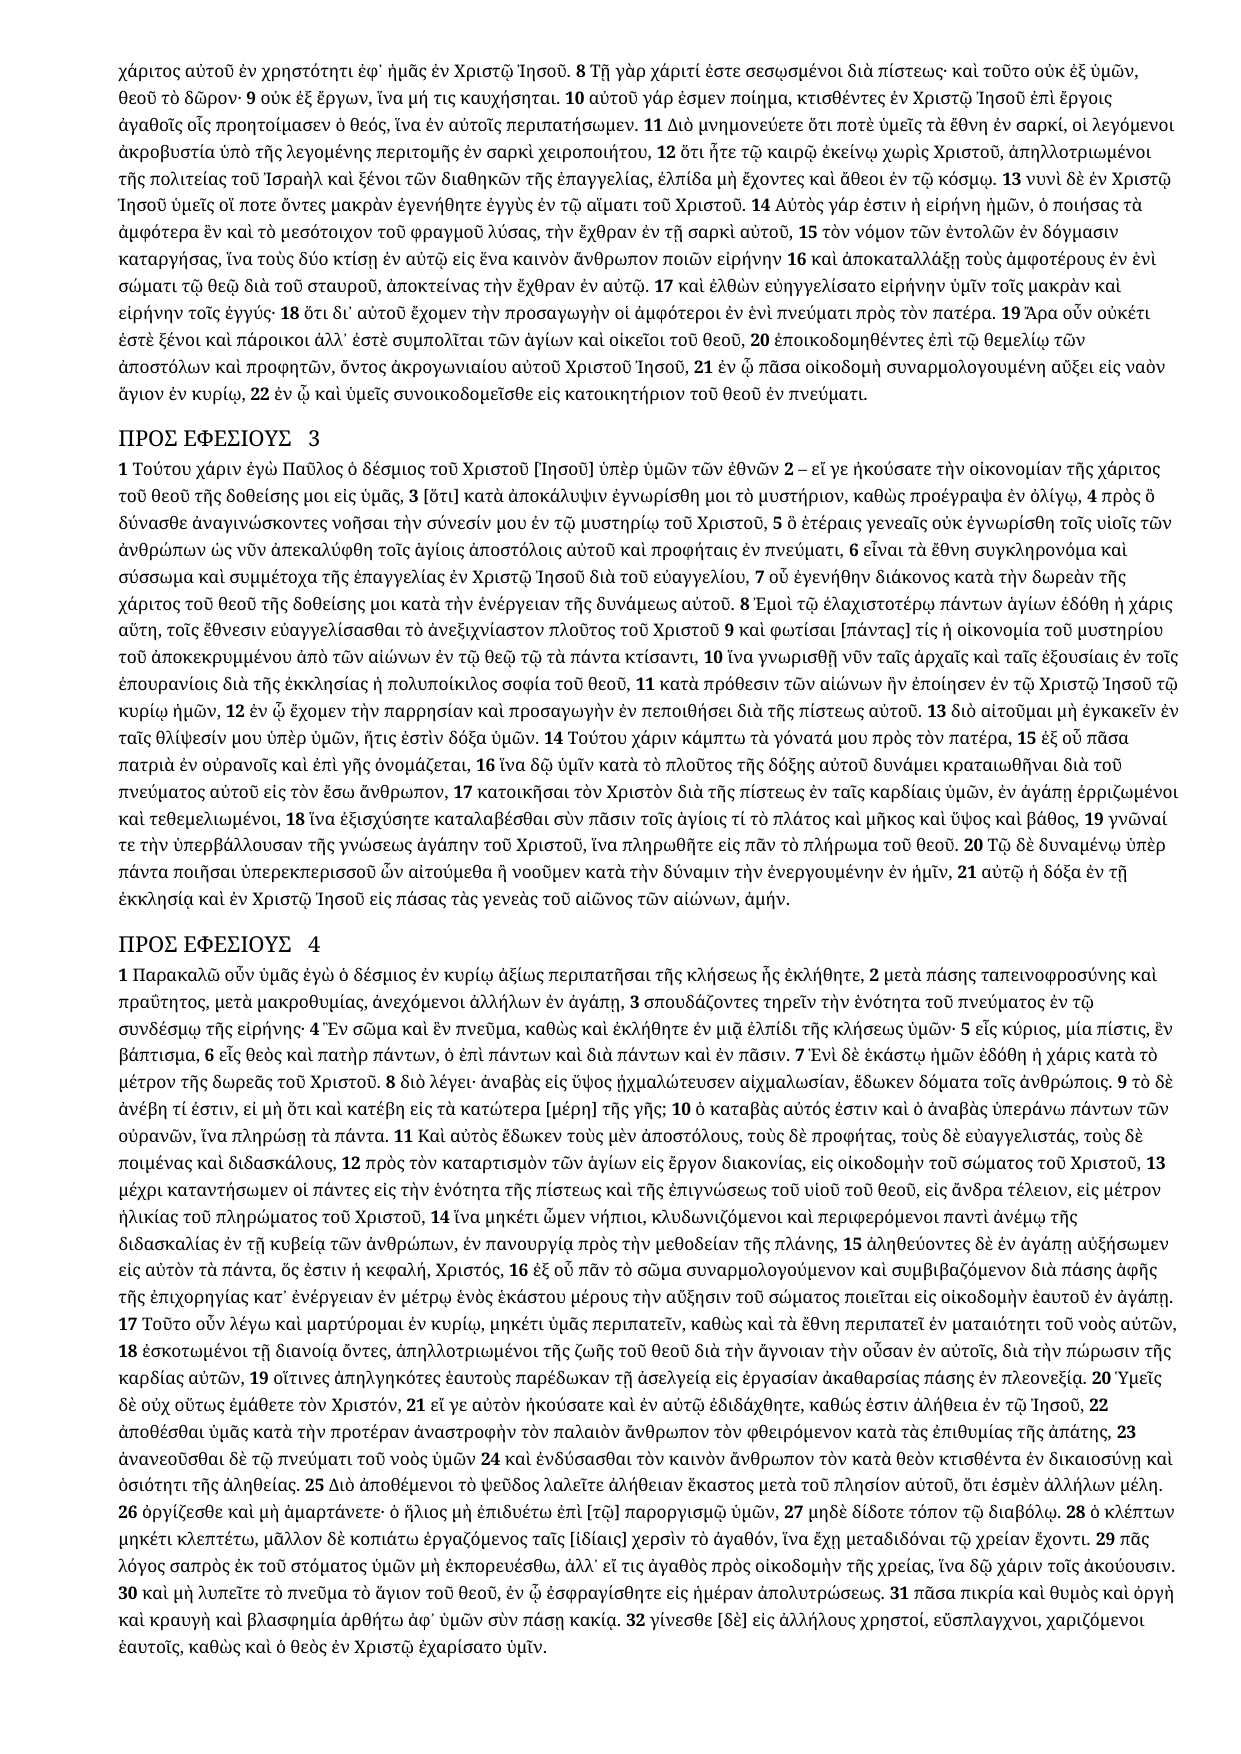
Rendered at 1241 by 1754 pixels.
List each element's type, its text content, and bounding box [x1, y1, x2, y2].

text 1 Τούτου χάριν ἐγὼ Παῦλος ὁ δέσμιος τοῦ Χριστοῦ [Ἰησοῦ] ὑπὲρ ὑμῶν τῶν ἐθνῶν 2 – εἴ γε ἠκούσατε τὴν οἰκονομίαν τῆς χάριτος τοῦ θεοῦ τῆς δοθείσης μοι εἰς ὑμᾶς, 3 [ὅτι] κατὰ ἀποκάλυψιν ἐγνωρίσθη μοι τὸ μυστήριον, καθὼς προέγραψα ἐν ὀλίγῳ, 4 πρὸς ὃ δύνασθε ἀναγινώσκοντες νοῆσαι τὴν σύνεσίν μου ἐν τῷ μυστηρίῳ τοῦ Χριστοῦ, 5 ὃ ἑτέραις γενεαῖς οὐκ ἐγνωρίσθη τοῖς υἱοῖς τῶν ἀνθρώπων ὡς νῦν ἀπεκαλύφθη τοῖς ἁγίοις ἀποστόλοις αὐτοῦ καὶ προφήταις ἐν πνεύματι, 6 εἶναι τὰ ἔθνη συγκληρονόμα καὶ σύσσωμα καὶ συμμέτοχα τῆς ἐπαγγελίας ἐν Χριστῷ Ἰησοῦ διὰ τοῦ εὐαγγελίου, 7 οὗ ἐγενήθην διάκονος κατὰ τὴν δωρεὰν τῆς χάριτος τοῦ θεοῦ τῆς δοθείσης μοι κατὰ τὴν ἐνέργειαν τῆς δυνάμεως αὐτοῦ. 8 Ἐμοὶ τῷ ἐλαχιστοτέρῳ πάντων ἁγίων ἐδόθη ἡ χάρις αὕτη, τοῖς ἔθνεσιν εὐαγγελίσασθαι τὸ ἀνεξιχνίαστον πλοῦτος τοῦ Χριστοῦ 9 καὶ φωτίσαι [πάντας] τίς ἡ οἰκονομία τοῦ μυστηρίου τοῦ ἀποκεκρυμμένου ἀπὸ τῶν αἰώνων ἐν τῷ θεῷ τῷ τὰ πάντα κτίσαντι, 10 ἵνα γνωρισθῇ νῦν ταῖς ἀρχαῖς καὶ ταῖς ἐξουσίαις ἐν τοῖς ἐπουρανίοις διὰ τῆς ἐκκλησίας ἡ πολυποίκιλος σοφία τοῦ θεοῦ, 11 κατὰ πρόθεσιν τῶν αἰώνων ἣν ἐποίησεν ἐν τῷ Χριστῷ Ἰησοῦ τῷ κυρίῳ ἡμῶν, 12 ἐν ᾧ ἔχομεν τὴν παρρησίαν καὶ προσαγωγὴν ἐν πεποιθήσει διὰ τῆς πίστεως αὐτοῦ. 13 διὸ αἰτοῦμαι μὴ ἐγκακεῖν ἐν ταῖς θλίψεσίν μου ὑπὲρ ὑμῶν, ἥτις ἐστὶν δόξα ὑμῶν. 14 Τούτου χάριν κάμπτω τὰ γόνατά μου πρὸς τὸν πατέρα, 15 ἐξ οὗ πᾶσα πατριὰ ἐν οὐρανοῖς καὶ ἐπὶ γῆς ὀνομάζεται, 16 ἵνα δῷ ὑμῖν κατὰ τὸ πλοῦτος τῆς δόξης αὐτοῦ δυνάμει κραταιωθῆναι διὰ τοῦ πνεύματος αὐτοῦ εἰς τὸν ἔσω ἄνθρωπον, 17 κατοικῆσαι τὸν Χριστὸν διὰ τῆς πίστεως ἐν ταῖς καρδίαις ὑμῶν, ἐν ἀγάπῃ ἐρριζωμένοι καὶ τεθεμελιωμένοι, 18 ἵνα ἐξισχύσητε καταλαβέσθαι σὺν πᾶσιν τοῖς ἁγίοις τί τὸ πλάτος καὶ μῆκος καὶ ὕψος καὶ βάθος, 19 γνῶναί τε τὴν ὑπερβάλλουσαν τῆς γνώσεως ἀγάπην τοῦ Χριστοῦ, ἵνα πληρωθῆτε εἰς πᾶν τὸ πλήρωμα τοῦ θεοῦ. 20 Τῷ δὲ δυναμένῳ ὑπὲρ πάντα ποιῆσαι ὑπερεκπερισσοῦ ὧν αἰτούμεθα ἢ νοοῦμεν κατὰ τὴν δύναμιν τὴν ἐνεργουμένην ἐν ἡμῖν, 21 αὐτῷ ἡ δόξα ἐν τῇ ἐκκλησίᾳ καὶ ἐν Χριστῷ Ἰησοῦ εἰς πάσας τὰς γενεὰς τοῦ αἰῶνος τῶν αἰώνων, ἀμήν. [118, 457, 1181, 911]
text χάριτος αὐτοῦ ἐν χρηστότητι ἐφ᾽ ἡμᾶς ἐν Χριστῷ Ἰησοῦ. 8 Τῇ γὰρ χάριτί ἐστε σεσῳσμένοι διὰ πίστεως· καὶ τοῦτο οὐκ ἐξ ὑμῶν, θεοῦ τὸ δῶρον· 9 οὐκ ἐξ ἔργων, ἵνα μή τις καυχήσηται. 10 αὐτοῦ γάρ ἐσμεν ποίημα, κτισθέντες ἐν Χριστῷ Ἰησοῦ ἐπὶ ἔργοις ἀγαθοῖς οἷς προητοίμασεν ὁ θεός, ἵνα ἐν αὐτοῖς περιπατήσωμεν. 11 Διὸ μνημονεύετε ὅτι ποτὲ ὑμεῖς τὰ ἔθνη ἐν σαρκί, οἱ λεγόμενοι ἀκροβυστία ὑπὸ τῆς λεγομένης περιτομῆς ἐν σαρκὶ χειροποιήτου, 12 ὅτι ἦτε τῷ καιρῷ ἐκείνῳ χωρὶς Χριστοῦ, ἀπηλλοτριωμένοι τῆς πολιτείας τοῦ Ἰσραὴλ καὶ ξένοι τῶν διαθηκῶν τῆς ἐπαγγελίας, ἐλπίδα μὴ ἔχοντες καὶ ἄθεοι ἐν τῷ κόσμῳ. 13 νυνὶ δὲ ἐν Χριστῷ Ἰησοῦ ὑμεῖς οἵ ποτε ὄντες μακρὰν ἐγενήθητε ἐγγὺς ἐν τῷ αἵματι τοῦ Χριστοῦ. 14 Αὐτὸς γάρ ἐστιν ἡ εἰρήνη ἡμῶν, ὁ ποιήσας τὰ ἀμφότερα ἓν καὶ τὸ μεσότοιχον τοῦ φραγμοῦ λύσας, τὴν ἔχθραν ἐν τῇ σαρκὶ αὐτοῦ, 15 τὸν νόμον τῶν ἐντολῶν ἐν δόγμασιν καταργήσας, ἵνα τοὺς δύο κτίσῃ ἐν αὐτῷ εἰς ἕνα καινὸν ἄνθρωπον ποιῶν εἰρήνην 16 καὶ ἀποκαταλλάξῃ τοὺς ἀμφοτέρους ἐν ἑνὶ σώματι τῷ θεῷ διὰ τοῦ σταυροῦ, ἀποκτείνας τὴν ἔχθραν ἐν αὐτῷ. 17 καὶ ἐλθὼν εὐηγγελίσατο εἰρήνην ὑμῖν τοῖς μακρὰν καὶ εἰρήνην τοῖς ἐγγύς· 18 ὅτι δι᾽ αὐτοῦ ἔχομεν τὴν προσαγωγὴν οἱ ἀμφότεροι ἐν ἑνὶ πνεύματι πρὸς τὸν πατέρα. 19 Ἄρα οὖν οὐκέτι ἐστὲ ξένοι καὶ πάροικοι ἀλλ᾽ ἐστὲ συμπολῖται τῶν ἁγίων καὶ οἰκεῖοι τοῦ θεοῦ, 20 ἐποικοδομηθέντες ἐπὶ τῷ θεμελίῳ τῶν ἀποστόλων καὶ προφητῶν, ὄντος ἀκρογωνιαίου αὐτοῦ Χριστοῦ Ἰησοῦ, 21 ἐν ᾧ πᾶσα οἰκοδομὴ συναρμολογουμένη αὔξει εἰς ναὸν ἅγιον ἐν κυρίῳ, 22 ἐν ᾧ καὶ ὑμεῖς συνοικοδομεῖσθε εἰς κατοικητήριον τοῦ θεοῦ ἐν πνεύματι. [118, 59, 1181, 405]
text ΠΡΟΣ ΕΦΕΣΙΟΥΣ 3 [118, 423, 1181, 453]
text ΠΡΟΣ ΕΦΕΣΙΟΥΣ 4 [118, 929, 1181, 958]
text 1 Παρακαλῶ οὖν ὑμᾶς ἐγὼ ὁ δέσμιος ἐν κυρίῳ ἀξίως περιπατῆσαι τῆς κλήσεως ἧς ἐκλήθητε, 2 μετὰ πάσης ταπεινοφροσύνης καὶ πραΰτητος, μετὰ μακροθυμίας, ἀνεχόμενοι ἀλλήλων ἐν ἀγάπῃ, 3 σπουδάζοντες τηρεῖν τὴν ἑνότητα τοῦ πνεύματος ἐν τῷ συνδέσμῳ τῆς εἰρήνης· 4 Ἓν σῶμα καὶ ἓν πνεῦμα, καθὼς καὶ ἐκλήθητε ἐν μιᾷ ἐλπίδι τῆς κλήσεως ὑμῶν· 5 εἷς κύριος, μία πίστις, ἓν βάπτισμα, 6 εἷς θεὸς καὶ πατὴρ πάντων, ὁ ἐπὶ πάντων καὶ διὰ πάντων καὶ ἐν πᾶσιν. 7 Ἑνὶ δὲ ἑκάστῳ ἡμῶν ἐδόθη ἡ χάρις κατὰ τὸ μέτρον τῆς δωρεᾶς τοῦ Χριστοῦ. 8 διὸ λέγει· ἀναβὰς εἰς ὕψος ᾐχμαλώτευσεν αἰχμαλωσίαν, ἔδωκεν δόματα τοῖς ἀνθρώποις. 9 τὸ δὲ ἀνέβη τί ἐστιν, εἰ μὴ ὅτι καὶ κατέβη εἰς τὰ κατώτερα [μέρη] τῆς γῆς; 10 ὁ καταβὰς αὐτός ἐστιν καὶ ὁ ἀναβὰς ὑπεράνω πάντων τῶν οὐρανῶν, ἵνα πληρώσῃ τὰ πάντα. 11 Καὶ αὐτὸς ἔδωκεν τοὺς μὲν ἀποστόλους, τοὺς δὲ προφήτας, τοὺς δὲ εὐαγγελιστάς, τοὺς δὲ ποιμένας καὶ διδασκάλους, 12 πρὸς τὸν καταρτισμὸν τῶν ἁγίων εἰς ἔργον διακονίας, εἰς οἰκοδομὴν τοῦ σώματος τοῦ Χριστοῦ, 13 μέχρι καταντήσωμεν οἱ πάντες εἰς τὴν ἑνότητα τῆς πίστεως καὶ τῆς ἐπιγνώσεως τοῦ υἱοῦ τοῦ θεοῦ, εἰς ἄνδρα τέλειον, εἰς μέτρον ἡλικίας τοῦ πληρώματος τοῦ Χριστοῦ, 14 ἵνα μηκέτι ὦμεν νήπιοι, κλυδωνιζόμενοι καὶ περιφερόμενοι παντὶ ἀνέμῳ τῆς διδασκαλίας ἐν τῇ κυβείᾳ τῶν ἀνθρώπων, ἐν πανουργίᾳ πρὸς τὴν μεθοδείαν τῆς πλάνης, 15 ἀληθεύοντες δὲ ἐν ἀγάπῃ αὐξήσωμεν εἰς αὐτὸν τὰ πάντα, ὅς ἐστιν ἡ κεφαλή, Χριστός, 16 ἐξ οὗ πᾶν τὸ σῶμα συναρμολογούμενον καὶ συμβιβαζόμενον διὰ πάσης ἁφῆς τῆς ἐπιχορηγίας κατ᾽ ἐνέργειαν ἐν μέτρῳ ἑνὸς ἑκάστου μέρους τὴν αὔξησιν τοῦ σώματος ποιεῖται εἰς οἰκοδομὴν ἑαυτοῦ ἐν ἀγάπῃ. 17 Τοῦτο οὖν λέγω καὶ μαρτύρομαι ἐν κυρίῳ, μηκέτι ὑμᾶς περιπατεῖν, καθὼς καὶ τὰ ἔθνη περιπατεῖ ἐν ματαιότητι τοῦ νοὸς αὐτῶν, 18 ἐσκοτωμένοι τῇ διανοίᾳ ὄντες, ἀπηλλοτριωμένοι τῆς ζωῆς τοῦ θεοῦ διὰ τὴν ἄγνοιαν τὴν οὖσαν ἐν αὐτοῖς, διὰ τὴν πώρωσιν τῆς καρδίας αὐτῶν, 19 οἵτινες ἀπηλγηκότες ἑαυτοὺς παρέδωκαν τῇ ἀσελγείᾳ εἰς ἐργασίαν ἀκαθαρσίας πάσης ἐν πλεονεξίᾳ. 20 Ὑμεῖς δὲ οὐχ οὕτως ἐμάθετε τὸν Χριστόν, 21 εἴ γε αὐτὸν ἠκούσατε καὶ ἐν αὐτῷ ἐδιδάχθητε, καθώς ἐστιν ἀλήθεια ἐν τῷ Ἰησοῦ, 22 ἀποθέσθαι ὑμᾶς κατὰ τὴν προτέραν ἀναστροφὴν τὸν παλαιὸν ἄνθρωπον τὸν φθειρόμενον κατὰ τὰς ἐπιθυμίας τῆς ἀπάτης, 23 ἀνανεοῦσθαι δὲ τῷ πνεύματι τοῦ νοὸς ὑμῶν 24 καὶ ἐνδύσασθαι τὸν καινὸν ἄνθρωπον τὸν κατὰ θεὸν κτισθέντα ἐν δικαιοσύνῃ καὶ ὁσιότητι τῆς ἀληθείας. 25 Διὸ ἀποθέμενοι τὸ ψεῦδος λαλεῖτε ἀλήθειαν ἕκαστος μετὰ τοῦ πλησίον αὐτοῦ, ὅτι ἐσμὲν ἀλλήλων μέλη. 26 ὀργίζεσθε καὶ μὴ ἁμαρτάνετε· ὁ ἥλιος μὴ ἐπιδυέτω ἐπὶ [τῷ] παροργισμῷ ὑμῶν, 27 μηδὲ δίδοτε τόπον τῷ διαβόλῳ. 28 ὁ κλέπτων μηκέτι κλεπτέτω, μᾶλλον δὲ κοπιάτω ἐργαζόμενος ταῖς [ἰδίαις] χερσὶν τὸ ἀγαθόν, ἵνα ἔχῃ μεταδιδόναι τῷ χρείαν ἔχοντι. 29 πᾶς λόγος σαπρὸς ἐκ τοῦ στόματος ὑμῶν μὴ ἐκπορευέσθω, ἀλλ᾽ εἴ τις ἀγαθὸς πρὸς οἰκοδομὴν τῆς χρείας, ἵνα δῷ χάριν τοῖς ἀκούουσιν. 30 καὶ μὴ λυπεῖτε τὸ πνεῦμα τὸ ἅγιον τοῦ θεοῦ, ἐν ᾧ ἐσφραγίσθητε εἰς ἡμέραν ἀπολυτρώσεως. 31 πᾶσα πικρία καὶ θυμὸς καὶ ὀργὴ καὶ κραυγὴ καὶ βλασφημία ἀρθήτω ἀφ᾽ ὑμῶν σὺν πάσῃ κακίᾳ. 32 γίνεσθε [δὲ] εἰς ἀλλήλους χρηστοί, εὔσπλαγχνοι, χαριζόμενοι ἑαυτοῖς, καθὼς καὶ ὁ θεὸς ἐν Χριστῷ ἐχαρίσατο ὑμῖν. [118, 963, 1181, 1658]
